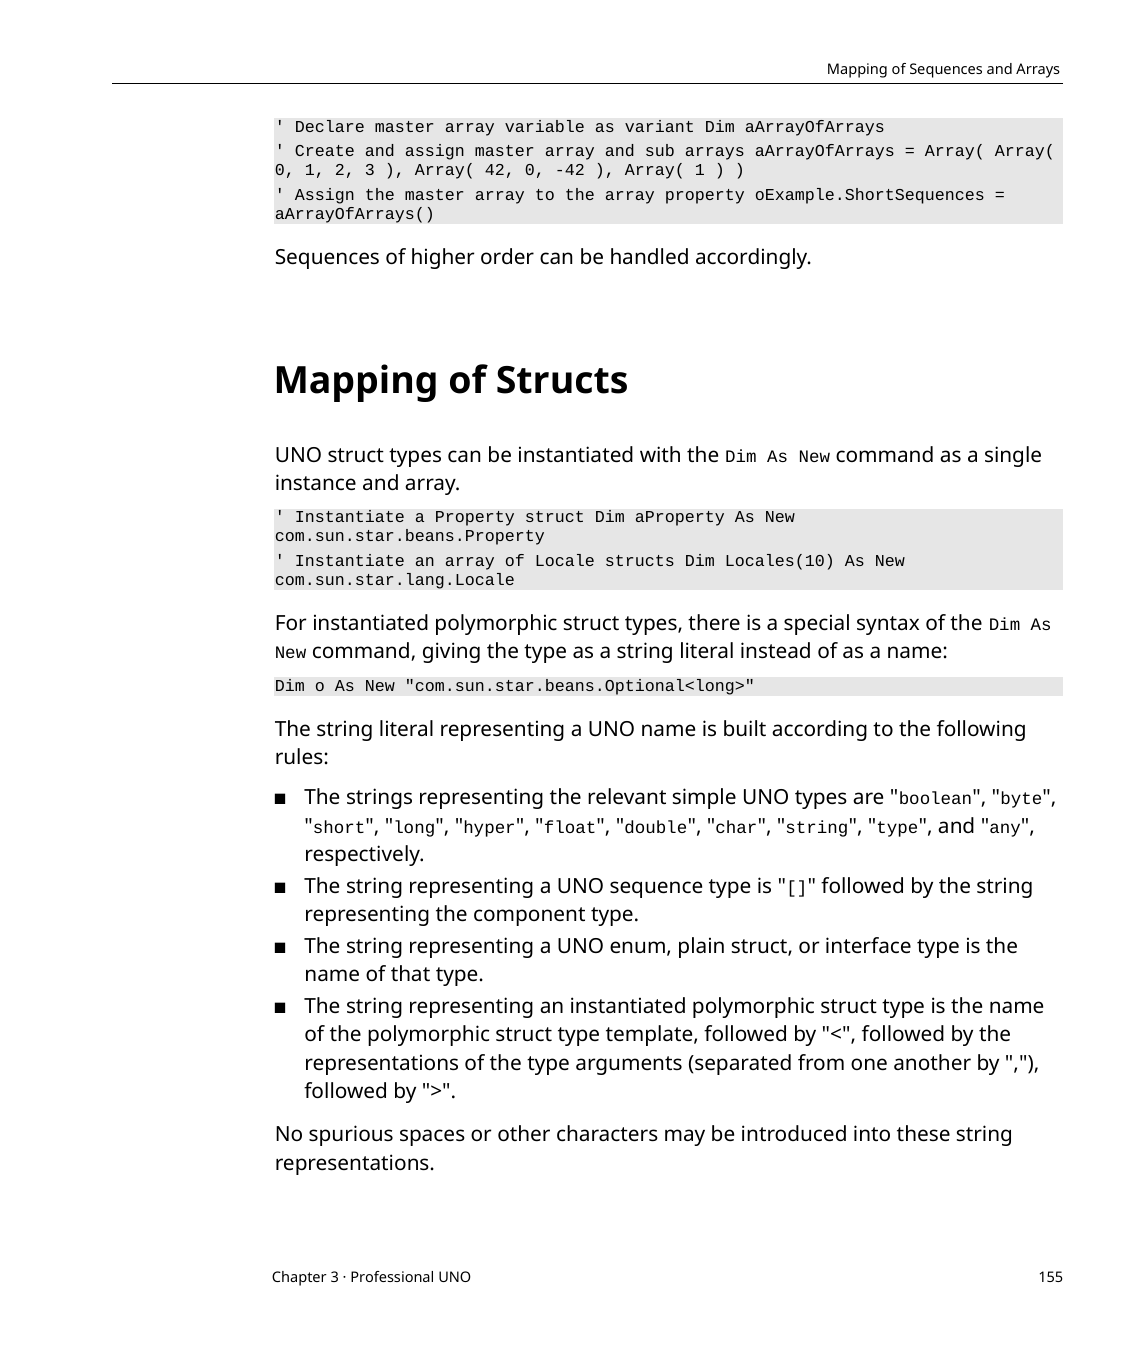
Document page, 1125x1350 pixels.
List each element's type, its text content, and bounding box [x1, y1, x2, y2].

list The string representing an instantiated polymorphic struct type is the name of the polymorphic struct type template, followed by "<", followed by the representations of the type arguments (separated from one another by ","), followed by ">". [274, 991, 1063, 1104]
text The string literal representing a UNO name is built according to the following rules: [274, 714, 1063, 771]
list The string representing a UNO enum, plain struct, or interface type is the name of that type. [274, 931, 1063, 988]
subtitle Mapping of Structs [112, 353, 1063, 404]
text No spurious spaces or other characters may be introduced into these string representations. [274, 1119, 1063, 1176]
text ' Instantiate a Property struct Dim aProperty As New com.sun.star.beans.Property [274, 509, 1063, 547]
text UNO struct types can be instantiated with the Dim As New command as a single instance and array. [274, 440, 1063, 497]
text ' Instantiate an array of Locale structs Dim Locales(10) As New com.sun.star.lang.Locale [274, 553, 1063, 590]
text Sequences of higher order can be handled accordingly. [274, 242, 1063, 271]
list The strings representing the relevant simple UNO types are "boolean", "byte", "short", "long", "hyper", "float", "double", "char", "string", "type", and "any", respectively. [274, 783, 1063, 868]
text ' Create and assign master array and sub arrays aArrayOfArrays = Array( Array( 0, 1, 2, 3 ), Array( 42, 0, -42 ), Array( 1 ) ) [274, 143, 1063, 181]
text ' Assign the master array to the array property oExample.ShortSequences = aArrayOfArrays() [274, 187, 1063, 224]
text Dim o As New "com.sun.star.beans.Optional<long>" [274, 677, 1063, 696]
list The string representing a UNO sequence type is "[]" followed by the string representing the component type. [274, 871, 1063, 928]
text ' Declare master array variable as variant Dim aArrayOfArrays [274, 118, 1063, 137]
text For instantiated polymorphic struct types, there is a special syntax of the Dim As New command, giving the type as a string literal instead of as a name: [274, 608, 1063, 665]
